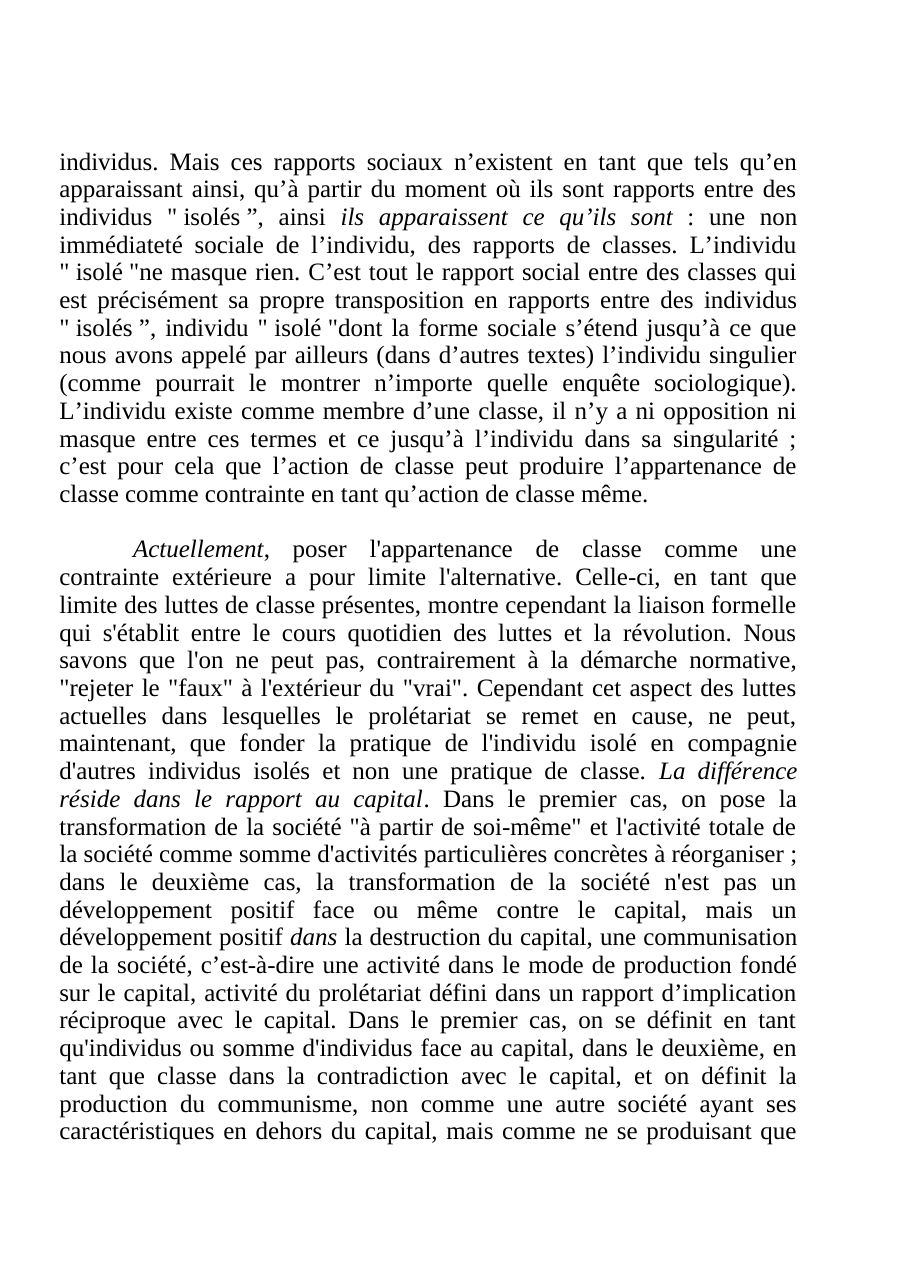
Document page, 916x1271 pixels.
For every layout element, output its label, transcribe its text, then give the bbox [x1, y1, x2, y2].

text Actuellement, poser l'appartenance de classe comme une contrainte extérieure a pour limite l'alternative. Celle-ci, en tant que limite des luttes de classe présentes, montre cependant la liaison formelle qui s'établit entre le cours quotidien des luttes et la révolution. Nous savons que l'on ne peut pas, contrairement à la démarche normative, "rejeter le "faux" à l'extérieur du "vrai". Cependant cet aspect des luttes actuelles dans lesquelles le prolétariat se remet en cause, ne peut, maintenant, que fonder la pratique de l'individu isolé en compagnie d'autres individus isolés et non une pratique de classe. La différence réside dans le rapport au capital. Dans le premier cas, on pose la transformation de la société "à partir de soi-même" et l'activité totale de la société comme somme d'activités particulières concrètes à réorganiser ; dans le deuxième cas, la transformation de la société n'est pas un développement positif face ou même contre le capital, mais un développement positif dans la destruction du capital, une communisation de la société, c’est-à-dire une activité dans le mode de production fondé sur le capital, activité du prolétariat défini dans un rapport d’implication réciproque avec le capital. Dans le premier cas, on se définit en tant qu'individus ou somme d'individus face au capital, dans le deuxième, en tant que classe dans la contradiction avec le capital, et on définit la production du communisme, non comme une autre société ayant ses caractéristiques en dehors du capital, mais comme ne se produisant que [59, 536, 797, 1145]
text individus. Mais ces rapports sociaux n’existent en tant que tels qu’en apparaissant ainsi, qu’à partir du moment où ils sont rapports entre des individus " isolés ”, ainsi ils apparaissent ce qu’ils sont : une non immédiateté sociale de l’individu, des rapports de classes. L’individu " isolé "ne masque rien. C’est tout le rapport social entre des classes qui est précisément sa propre transposition en rapports entre des individus " isolés ”, individu " isolé "dont la forme sociale s’étend jusqu’à ce que nous avons appelé par ailleurs (dans d’autres textes) l’individu singulier (comme pourrait le montrer n’importe quelle enquête sociologique). L’individu existe comme membre d’une classe, il n’y a ni opposition ni masque entre ces termes et ce jusqu’à l’individu dans sa singularité ; c’est pour cela que l’action de classe peut produire l’appartenance de classe comme contrainte en tant qu’action de classe même. [59, 148, 797, 508]
